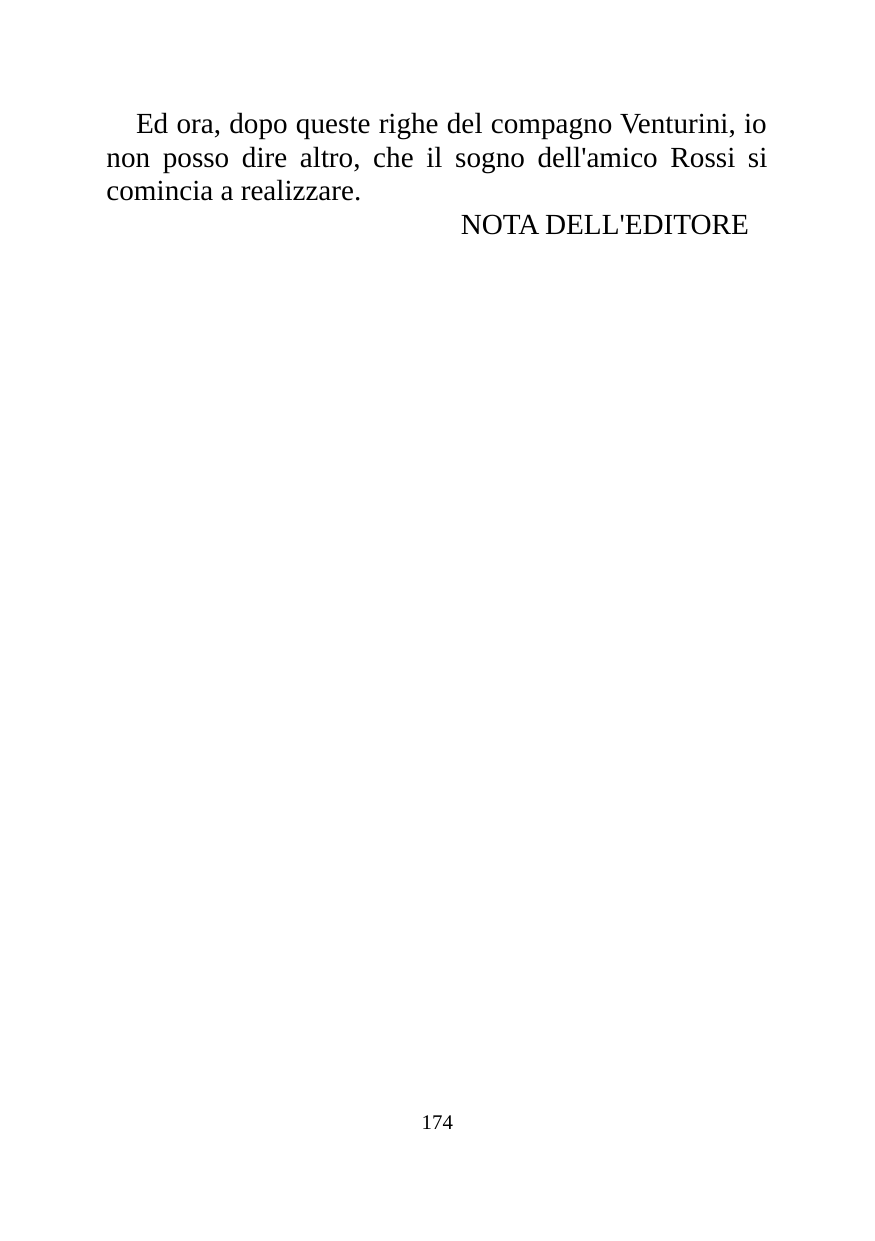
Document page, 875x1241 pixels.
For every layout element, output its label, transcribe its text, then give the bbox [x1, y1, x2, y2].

text NOTA DELL'EDITORE [461, 207, 768, 240]
text Ed ora, dopo queste righe del compagno Venturini, io non posso dire altro, che il sogno dell'amico Rossi si comincia a realizzare. [106, 106, 768, 207]
